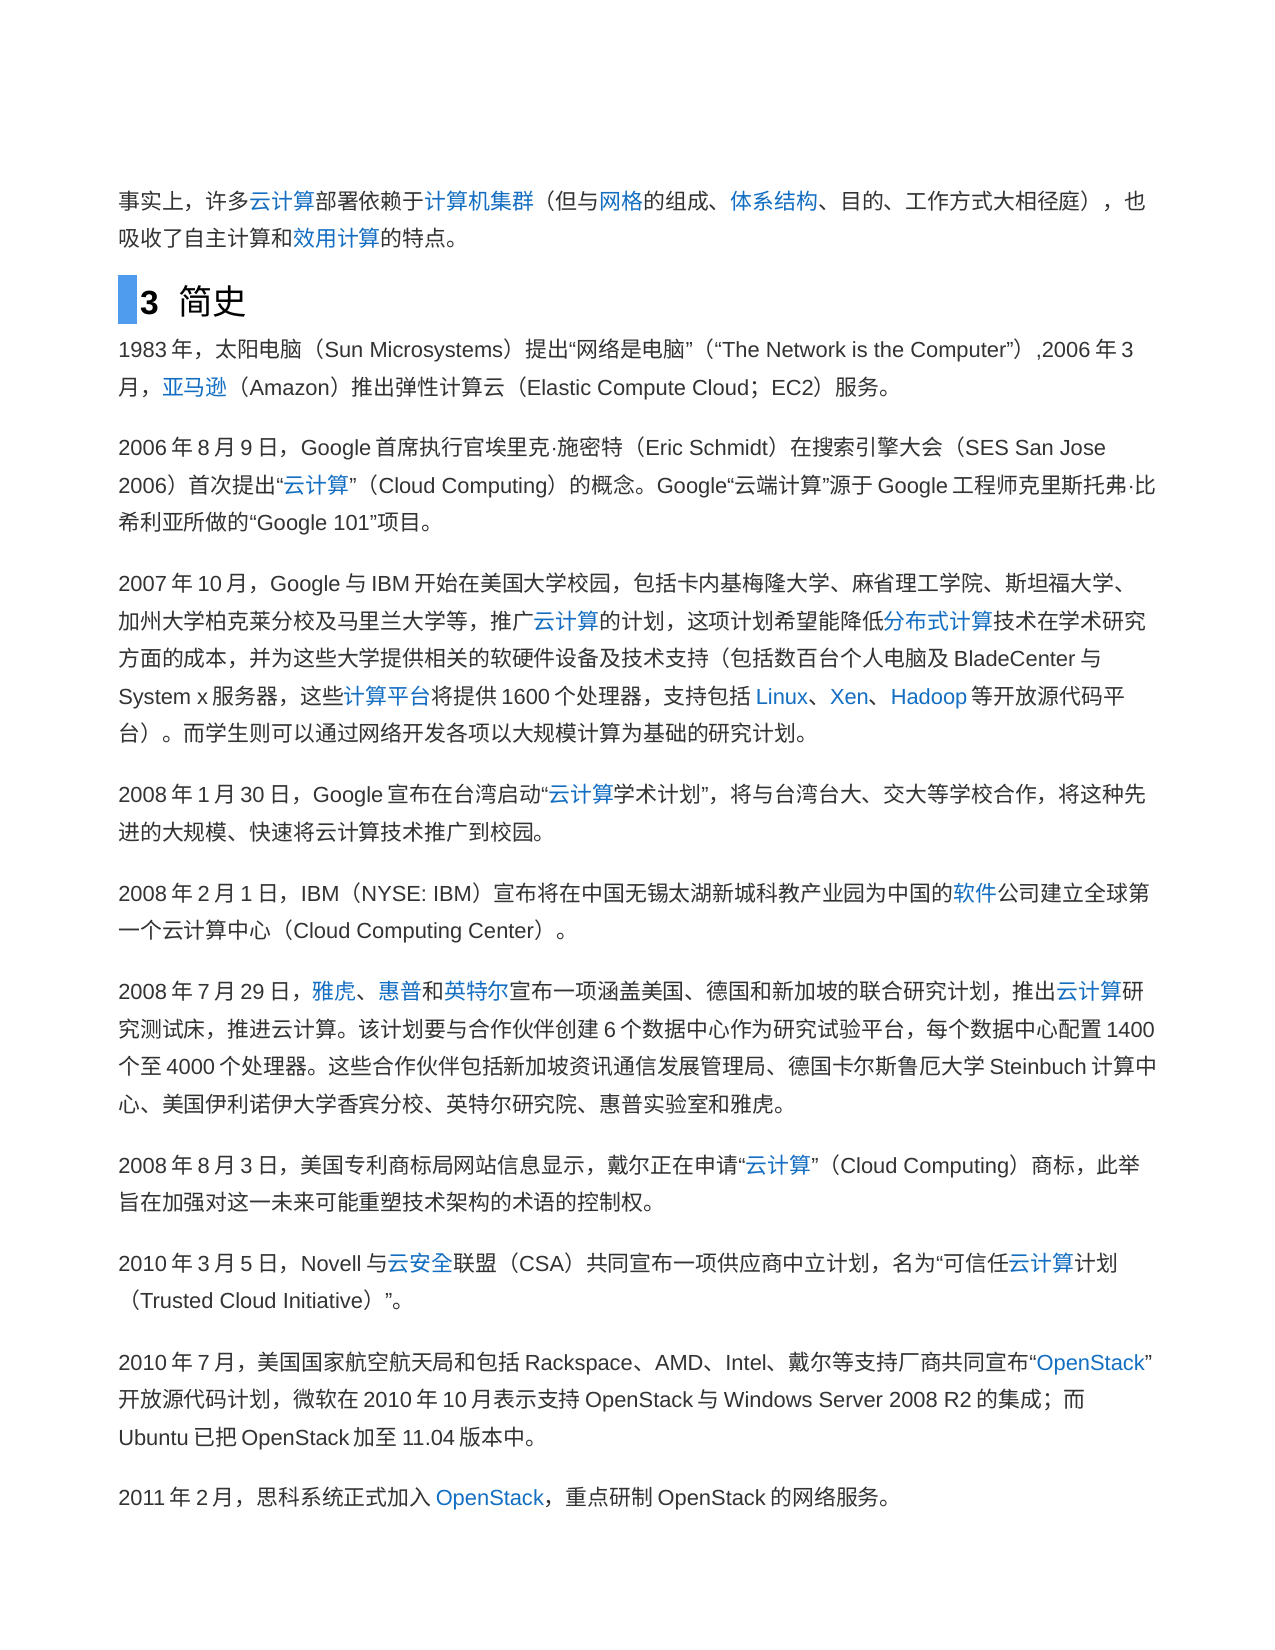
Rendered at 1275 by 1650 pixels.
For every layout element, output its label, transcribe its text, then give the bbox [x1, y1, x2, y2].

text 2008年2月1日，IBM（NYSE: IBM）宣布将在中国无锡太湖新城科教产业园为中国的软件公司建立全球第一个云计算中心（Cloud Computing Center）。 [118, 868, 1157, 943]
text 1983年，太阳电脑（Sun Microsystems）提出“网络是电脑”（“The Network is the Computer”）,2006年3月，亚马逊（Amazon）推出弹性计算云（Elastic Compute Cloud；EC2）服务。 [118, 324, 1157, 399]
text 2011年2月，思科系统正式加入OpenStack，重点研制OpenStack的网络服务。 [118, 1473, 1157, 1511]
text 2010年3月5日，Novell与云安全联盟（CSA）共同宣布一项供应商中立计划，名为“可信任云计算计划（Trusted Cloud Initiative）”。 [118, 1239, 1157, 1314]
text 事实上，许多云计算部署依赖于计算机集群（但与网格的组成、体系结构、目的、工作方式大相径庭），也吸收了自主计算和效用计算的特点。 [118, 176, 1157, 251]
text 2010年7月，美国国家航空航天局和包括Rackspace、AMD、Intel、戴尔等支持厂商共同宣布“OpenStack”开放源代码计划，微软在2010年10月表示支持OpenStack与Windows Server 2008 R2的集成；而Ubuntu已把OpenStack加至11.04版本中。 [118, 1337, 1157, 1449]
text 2007年10月，Google与IBM开始在美国大学校园，包括卡内基梅隆大学、麻省理工学院、斯坦福大学、加州大学柏克莱分校及马里兰大学等，推广云计算的计划，这项计划希望能降低分布式计算技术在学术研究方面的成本，并为这些大学提供相关的软硬件设备及技术支持（包括数百台个人电脑及BladeCenter与System x服务器，这些计算平台将提供1600个处理器，支持包括Linux、Xen、Hadoop等开放源代码平台）。而学生则可以通过网络开发各项以大规模计算为基础的研究计划。 [118, 559, 1157, 746]
text 2008年8月3日，美国专利商标局网站信息显示，戴尔正在申请“云计算”（Cloud Computing）商标，此举旨在加强对这一未来可能重塑技术架构的术语的控制权。 [118, 1140, 1157, 1215]
subtitle 简史 [137, 275, 1157, 324]
text 2006年8月9日，Google首席执行官埃里克·施密特（Eric Schmidt）在搜索引擎大会（SES San Jose 2006）首次提出“云计算”（Cloud Computing）的概念。Google“云端计算”源于Google工程师克里斯托弗·比希利亚所做的“Google 101”项目。 [118, 423, 1157, 536]
text 2008年7月29日，雅虎、惠普和英特尔宣布一项涵盖美国、德国和新加坡的联合研究计划，推出云计算研究测试床，推进云计算。该计划要与合作伙伴创建6个数据中心作为研究试验平台，每个数据中心配置1400个至4000个处理器。这些合作伙伴包括新加坡资讯通信发展管理局、德国卡尔斯鲁厄大学Steinbuch计算中心、美国伊利诺伊大学香宾分校、英特尔研究院、惠普实验室和雅虎。 [118, 967, 1157, 1117]
text 2008年1月30日，Google宣布在台湾启动“云计算学术计划”，将与台湾台大、交大等学校合作，将这种先进的大规模、快速将云计算技术推广到校园。 [118, 770, 1157, 845]
